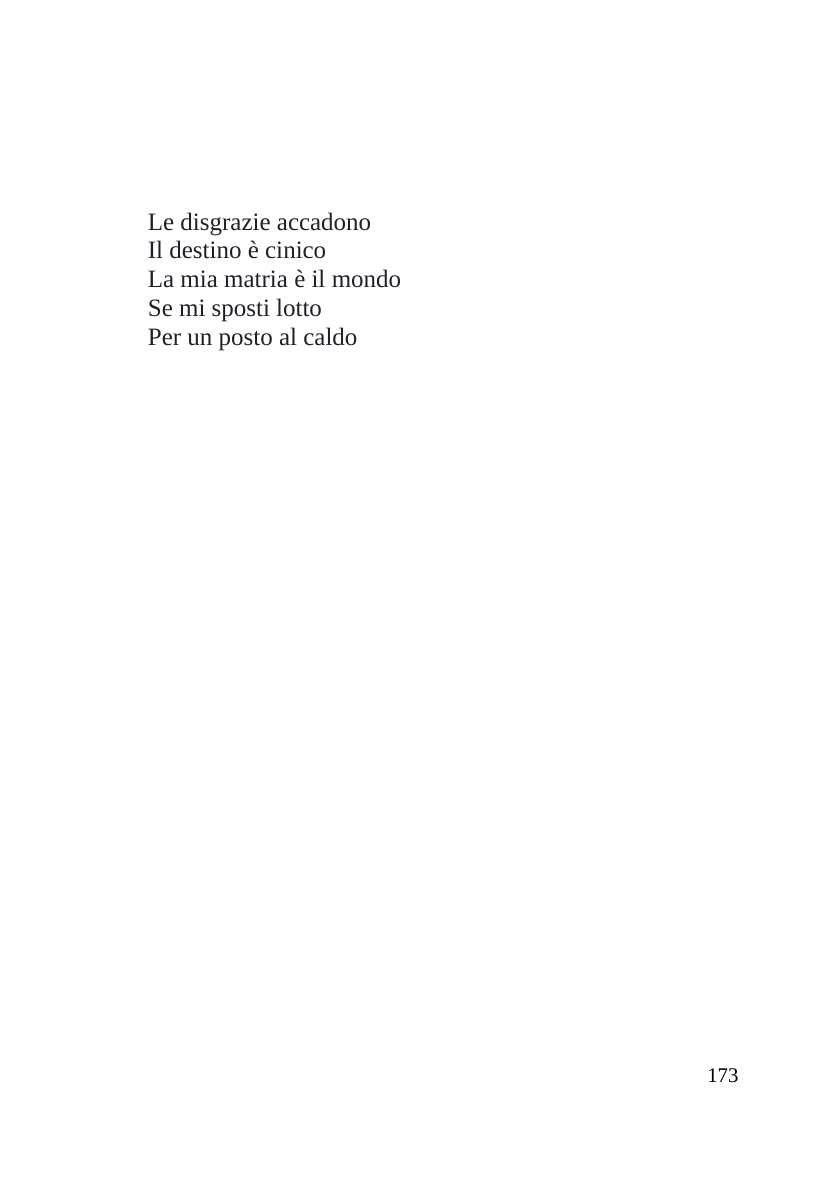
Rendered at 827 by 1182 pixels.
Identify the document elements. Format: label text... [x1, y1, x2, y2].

text Le disgrazie accadono Il destino è cinico La mia matria è il mondo Se mi sposti lotto Per un posto al caldo [148, 207, 738, 350]
